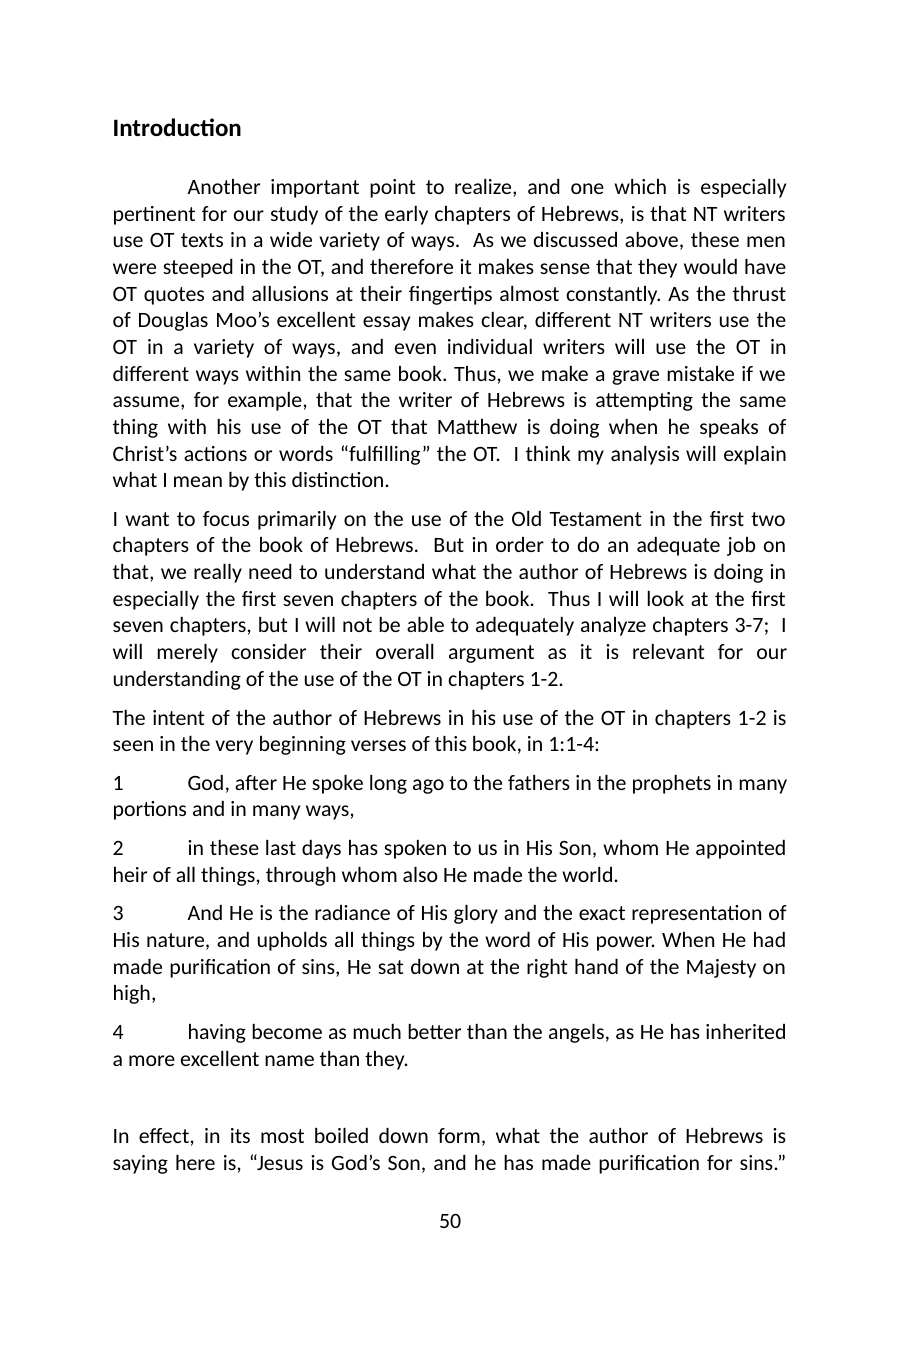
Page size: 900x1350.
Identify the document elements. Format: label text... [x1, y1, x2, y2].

text 2 in these last days has spoken to us in His Son, whom He appointed heir of all things, through whom also He made the world. [112, 834, 787, 888]
text 4 having become as much better than the angels, as He has inherited a more excellent name than they. [112, 1018, 787, 1072]
text I want to focus primarily on the use of the Old Testament in the first two chapters of the book of Hebrews. But in order to do an adequate job on that, we really need to understand what the author of Hebrews is doing in especially the first seven chapters of the book. Thus I will look at the first seven chapters, but I will not be able to adequately analyze chapters 3-7; I will merely consider their overall argument as it is relevant for our understanding of the use of the OT in chapters 1-2. [112, 505, 787, 692]
text Another important point to realize, and one which is especially pertinent for our study of the early chapters of Hebrews, is that NT writers use OT texts in a wide variety of ways. As we discussed above, these men were steeped in the OT, and therefore it makes sense that they would have OT quotes and allusions at their fingertips almost constantly. As the thrust of Douglas Moo’s excellent essay makes clear, different NT writers use the OT in a variety of ways, and even individual writers will use the OT in different ways within the same book. Thus, we make a grave mistake if we assume, for example, that the writer of Hebrews is attempting the same thing with his use of the OT that Matthew is doing when he speaks of Christ’s actions or words “fulfilling” the OT. I think my analysis will explain what I mean by this distinction. [112, 173, 787, 493]
text In effect, in its most boiled down form, what the author of Hebrews is saying here is, “Jesus is God’s Son, and he has made purification for sins.” [112, 1122, 787, 1176]
text 1 God, after He spoke long ago to the fathers in the prophets in many portions and in many ways, [112, 769, 787, 822]
text 3 And He is the radiance of His glory and the exact representation of His nature, and upholds all things by the word of His power. When He had made purification of sins, He sat down at the right hand of the Majesty on high, [112, 899, 787, 1006]
text The intent of the author of Hebrews in his use of the OT in chapters 1-2 is seen in the very beginning verses of this book, in 1:1-4: [112, 704, 787, 757]
